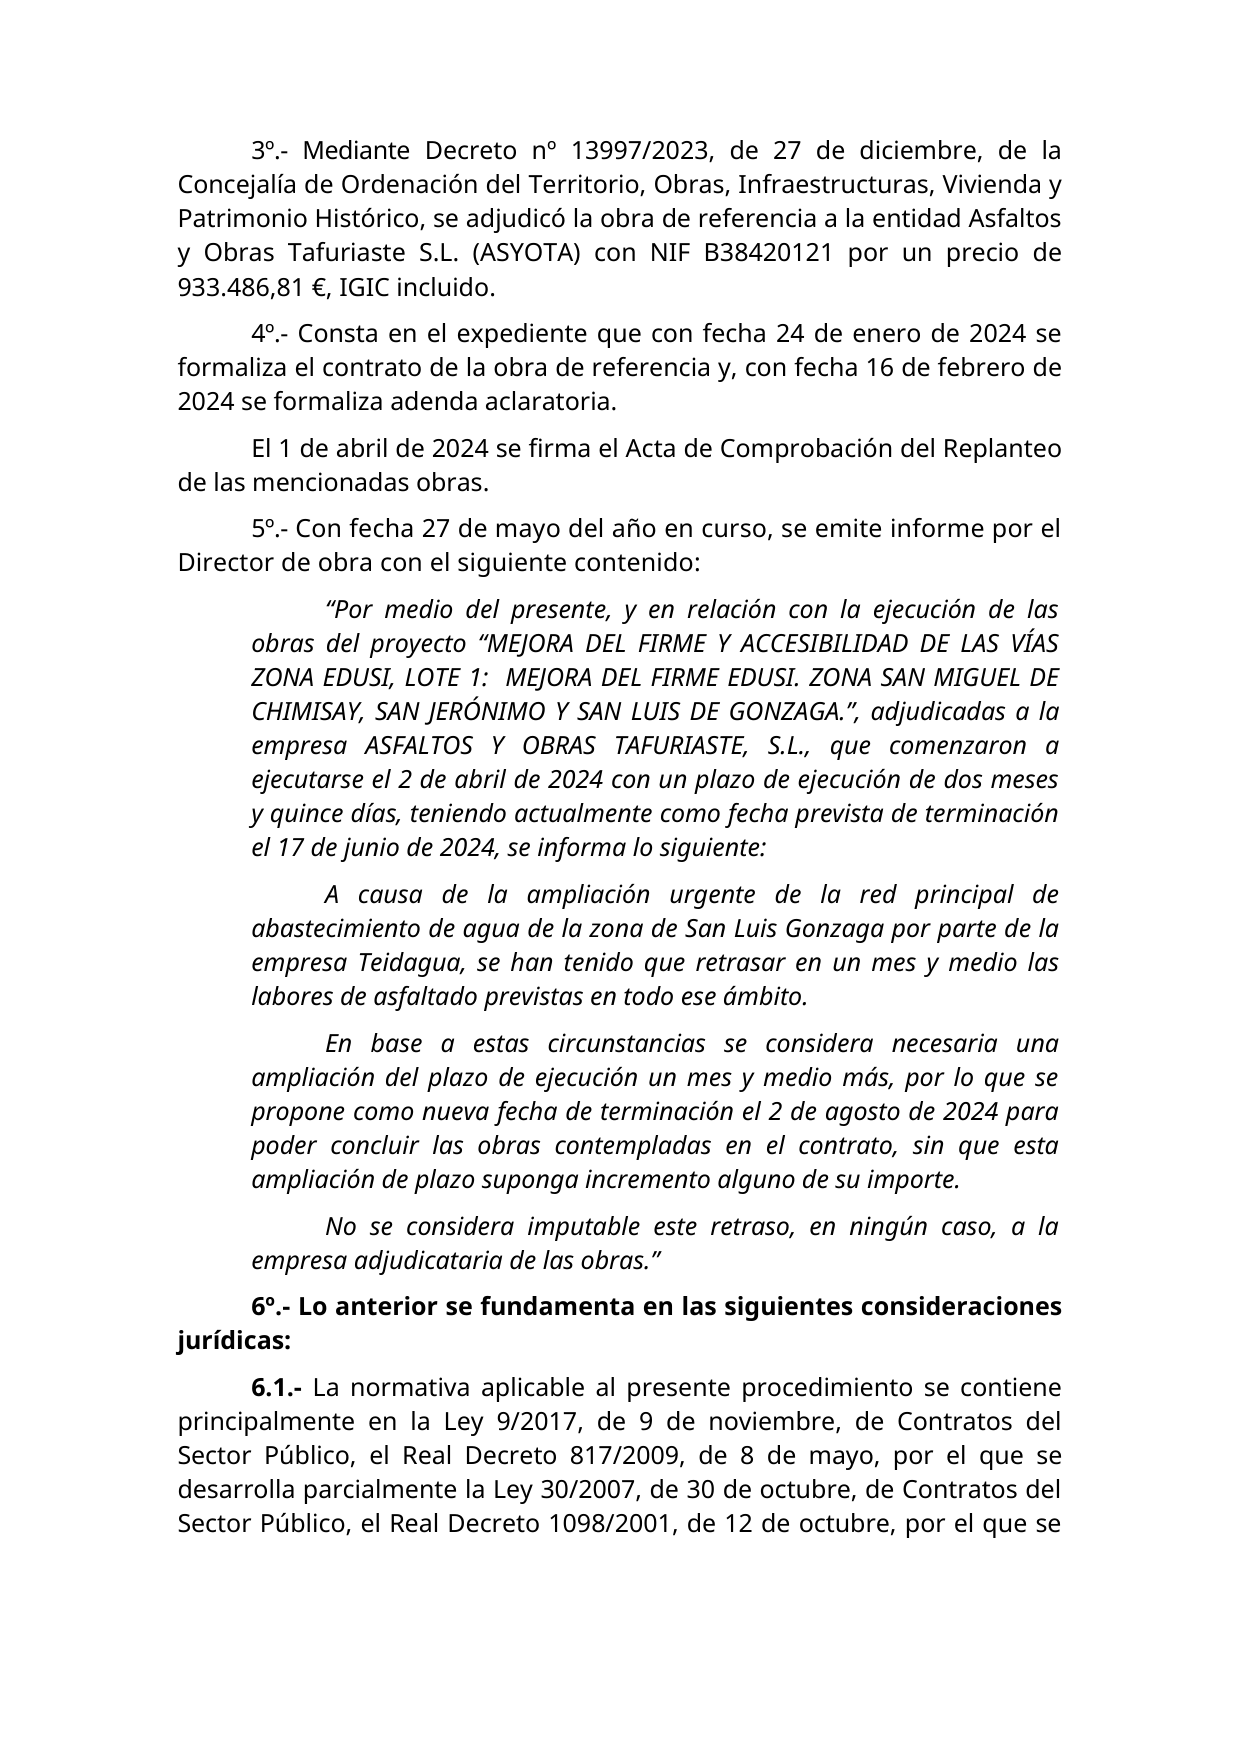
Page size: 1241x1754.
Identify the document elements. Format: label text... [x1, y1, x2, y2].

text 3º.- Mediante Decreto nº 13997/2023, de 27 de diciembre, de la Concejalía de Ordenación del Territorio, Obras, Infraestructuras, Vivienda y Patrimonio Histórico, se adjudicó la obra de referencia a la entidad Asfaltos y Obras Tafuriaste S.L. (ASYOTA) con NIF B38420121 por un precio de 933.486,81 €, IGIC incluido. [177, 133, 1063, 303]
text A causa de la ampliación urgente de la red principal de abastecimiento de agua de la zona de San Luis Gonzaga por parte de la empresa Teidagua, se han tenido que retrasar en un mes y medio las labores de asfaltado previstas en todo ese ámbito. [251, 877, 1063, 1013]
text El 1 de abril de 2024 se firma el Acta de Comprobación del Replanteo de las mencionadas obras. [177, 430, 1063, 498]
text 4º.- Consta en el expediente que con fecha 24 de enero de 2024 se formaliza el contrato de la obra de referencia y, con fecha 16 de febrero de 2024 se formaliza adenda aclaratoria. [177, 316, 1063, 418]
text “Por medio del presente, y en relación con la ejecución de las obras del proyecto “MEJORA DEL FIRME Y ACCESIBILIDAD DE LAS VÍAS ZONA EDUSI, LOTE 1: MEJORA DEL FIRME EDUSI. ZONA SAN MIGUEL DE CHIMISAY, SAN JERÓNIMO Y SAN LUIS DE GONZAGA.”, adjudicadas a la empresa ASFALTOS Y OBRAS TAFURIASTE, S.L., que comenzaron a ejecutarse el 2 de abril de 2024 con un plazo de ejecución de dos meses y quince días, teniendo actualmente como fecha prevista de terminación el 17 de junio de 2024, se informa lo siguiente: [251, 592, 1063, 864]
text 5º.- Con fecha 27 de mayo del año en curso, se emite informe por el Director de obra con el siguiente contenido: [177, 511, 1063, 579]
text En base a estas circunstancias se considera necesaria una ampliación del plazo de ejecución un mes y medio más, por lo que se propone como nueva fecha de terminación el 2 de agosto de 2024 para poder concluir las obras contempladas en el contrato, sin que esta ampliación de plazo suponga incremento alguno de su importe. [251, 1025, 1063, 1196]
text No se considera imputable este retraso, en ningún caso, a la empresa adjudicataria de las obras.” [251, 1208, 1063, 1276]
text 6.1.- La normativa aplicable al presente procedimiento se contiene principalmente en la Ley 9/2017, de 9 de noviembre, de Contratos del Sector Público, el Real Decreto 817/2009, de 8 de mayo, por el que se desarrolla parcialmente la Ley 30/2007, de 30 de octubre, de Contratos del Sector Público, el Real Decreto 1098/2001, de 12 de octubre, por el que se [177, 1369, 1063, 1540]
text 6º.- Lo anterior se fundamenta en las siguientes consideraciones jurídicas: [177, 1289, 1063, 1357]
